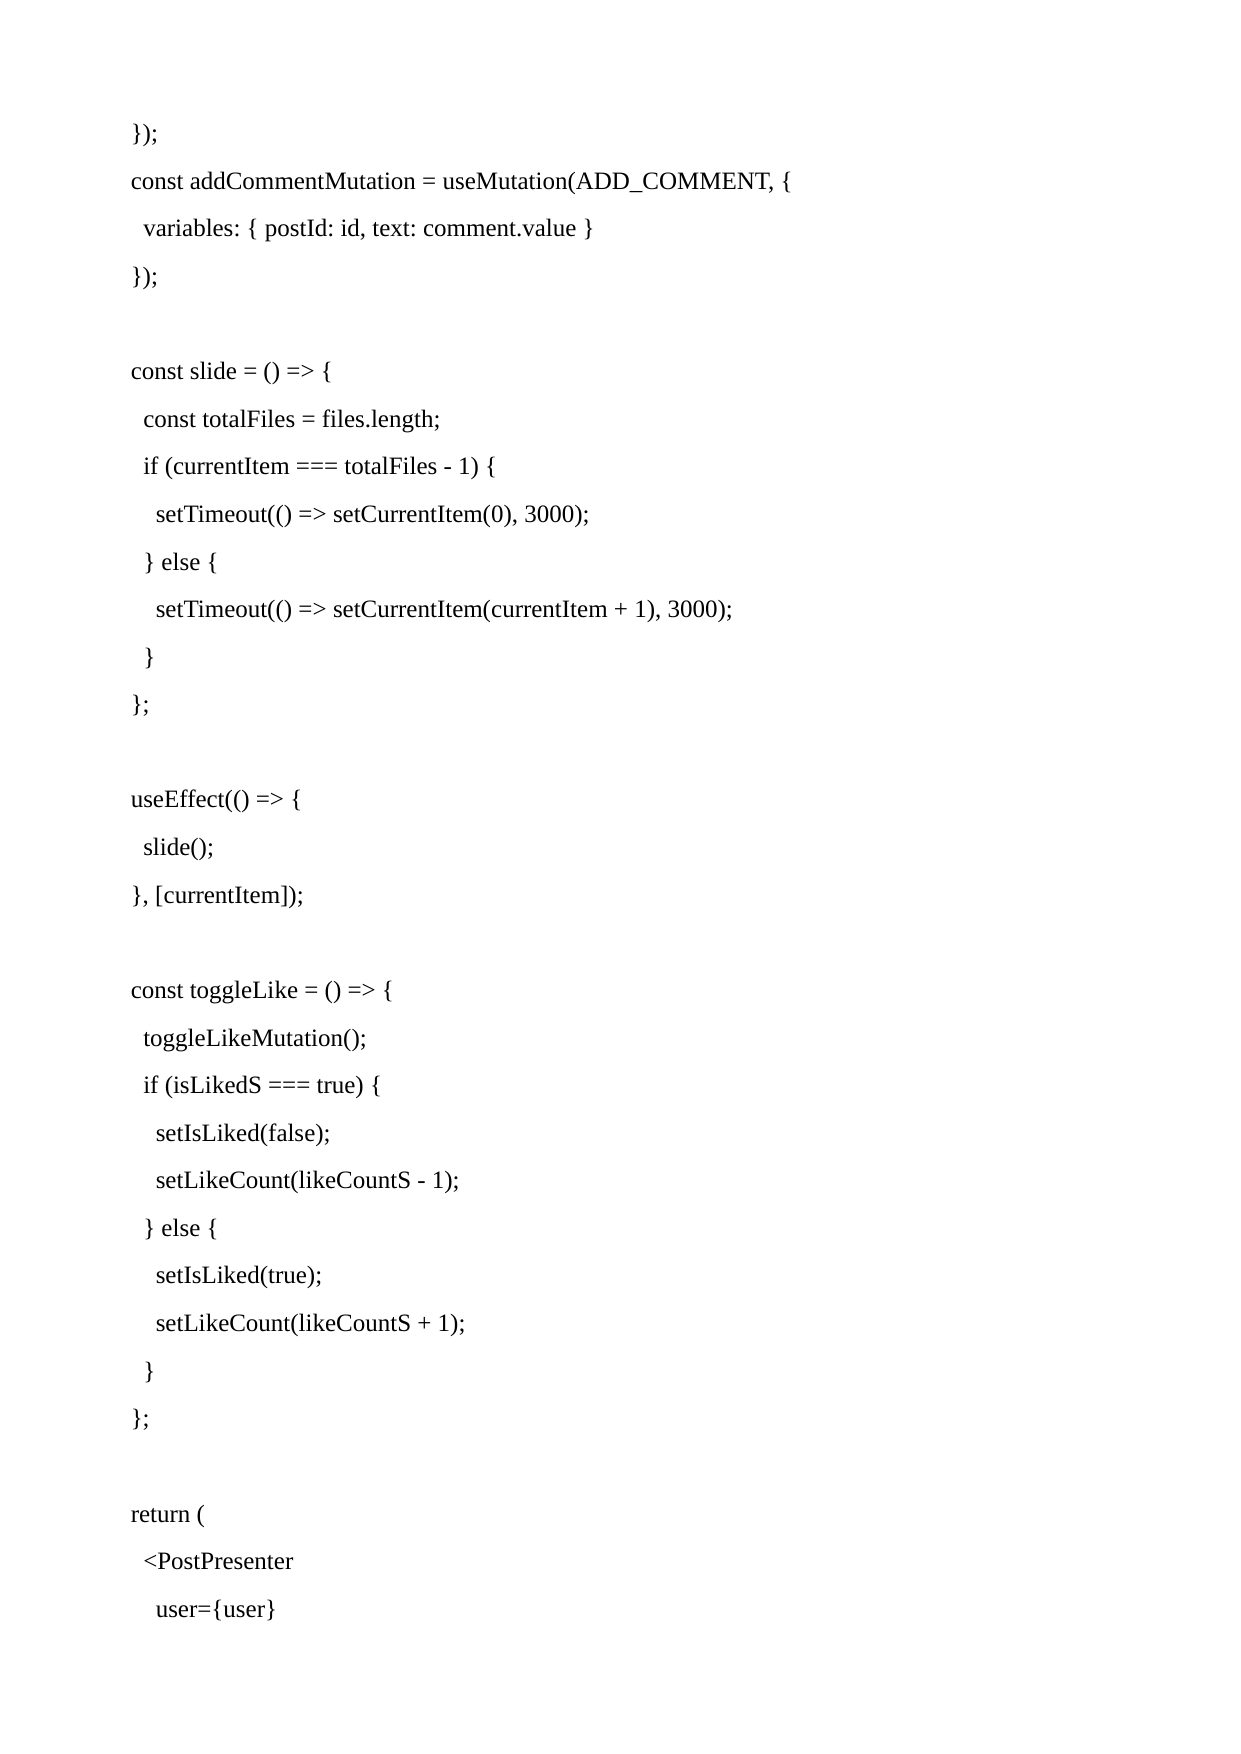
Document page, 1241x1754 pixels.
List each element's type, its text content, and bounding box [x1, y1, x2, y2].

text user={user} [118, 1594, 1122, 1623]
text const totalFiles = files.length; [118, 404, 1122, 432]
text useEffect(() => { [118, 784, 1122, 813]
text setIsLiked(false); [118, 1118, 1122, 1147]
text return ( [118, 1499, 1122, 1527]
text if (isLikedS === true) { [118, 1070, 1122, 1099]
text if (currentItem === totalFiles - 1) { [118, 451, 1122, 480]
text }); [118, 118, 1122, 147]
text setIsLiked(true); [118, 1261, 1122, 1289]
text <PostPresenter [118, 1546, 1122, 1575]
text }); [118, 261, 1122, 290]
text slide(); [118, 832, 1122, 861]
text }, [currentItem]); [118, 880, 1122, 908]
text setTimeout(() => setCurrentItem(0), 3000); [118, 499, 1122, 528]
text variables: { postId: id, text: comment.value } [118, 213, 1122, 242]
text const addCommentMutation = useMutation(ADD_COMMENT, { [118, 166, 1122, 194]
text }; [118, 689, 1122, 718]
text const slide = () => { [118, 356, 1122, 385]
text toggleLikeMutation(); [118, 1023, 1122, 1051]
text const toggleLike = () => { [118, 975, 1122, 1004]
text } else { [118, 1213, 1122, 1242]
text setLikeCount(likeCountS - 1); [118, 1165, 1122, 1194]
text }; [118, 1403, 1122, 1432]
text } [118, 642, 1122, 671]
text } [118, 1356, 1122, 1384]
text } else { [118, 547, 1122, 575]
text setLikeCount(likeCountS + 1); [118, 1308, 1122, 1337]
text setTimeout(() => setCurrentItem(currentItem + 1), 3000); [118, 594, 1122, 623]
